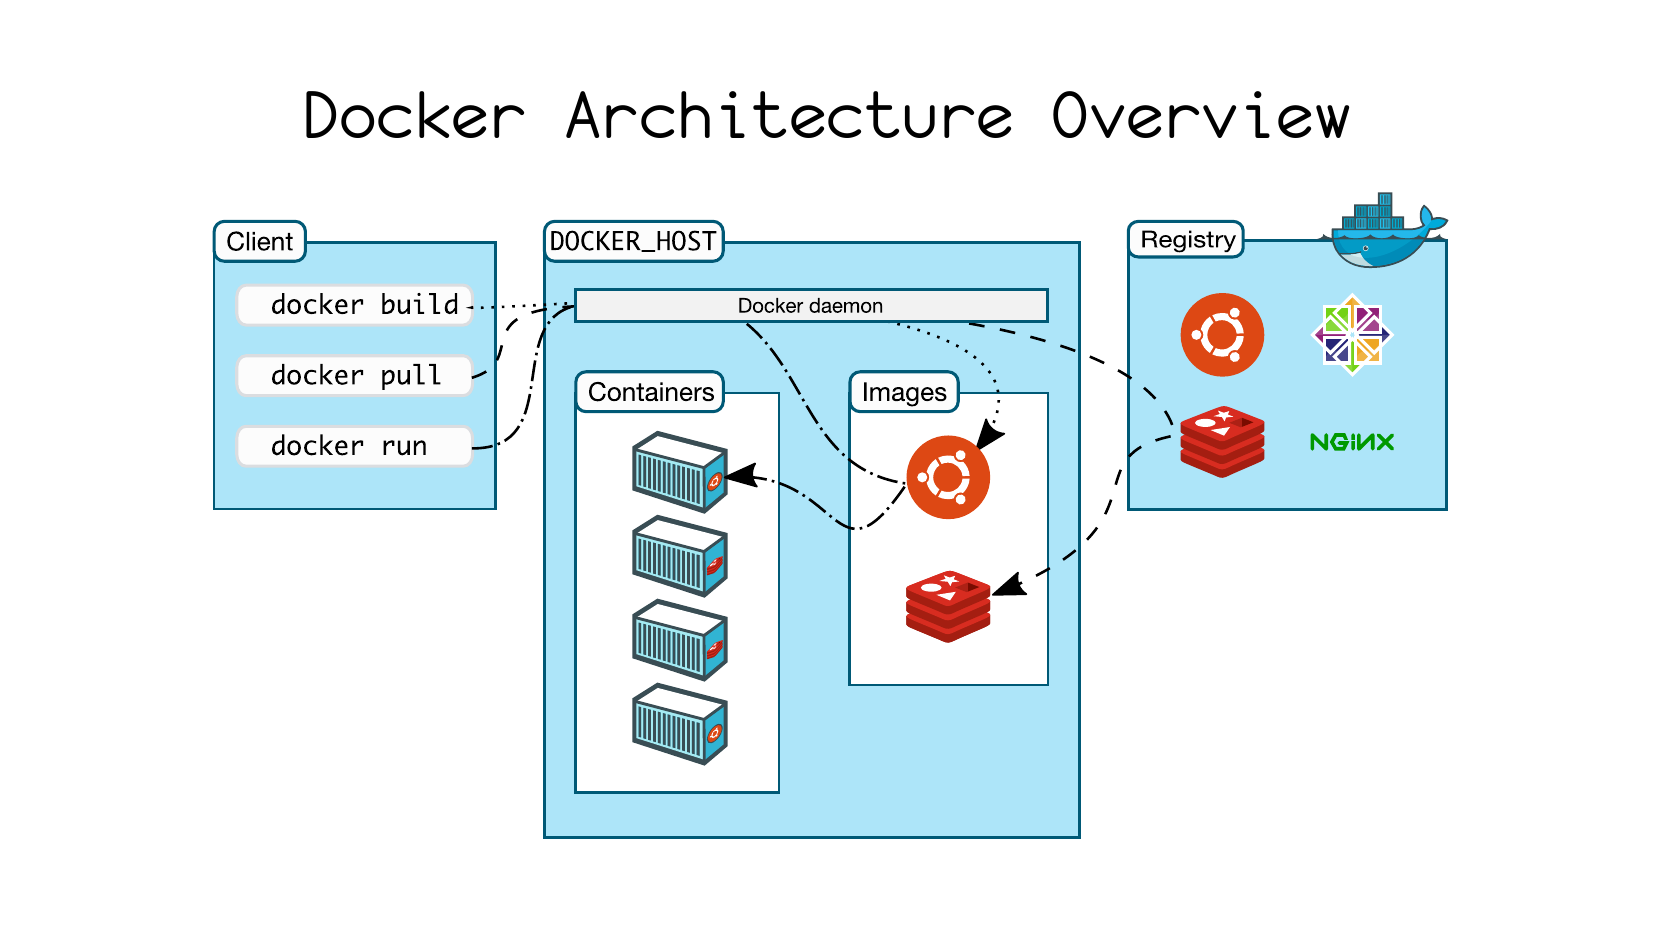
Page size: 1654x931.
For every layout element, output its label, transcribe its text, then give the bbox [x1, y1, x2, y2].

picture [547, 224, 721, 259]
picture [216, 245, 493, 507]
picture [1131, 224, 1241, 255]
title Docker Architecture Overview [82, 37, 1571, 193]
picture [216, 224, 303, 259]
picture [1130, 242, 1444, 507]
picture [212, 192, 1449, 839]
